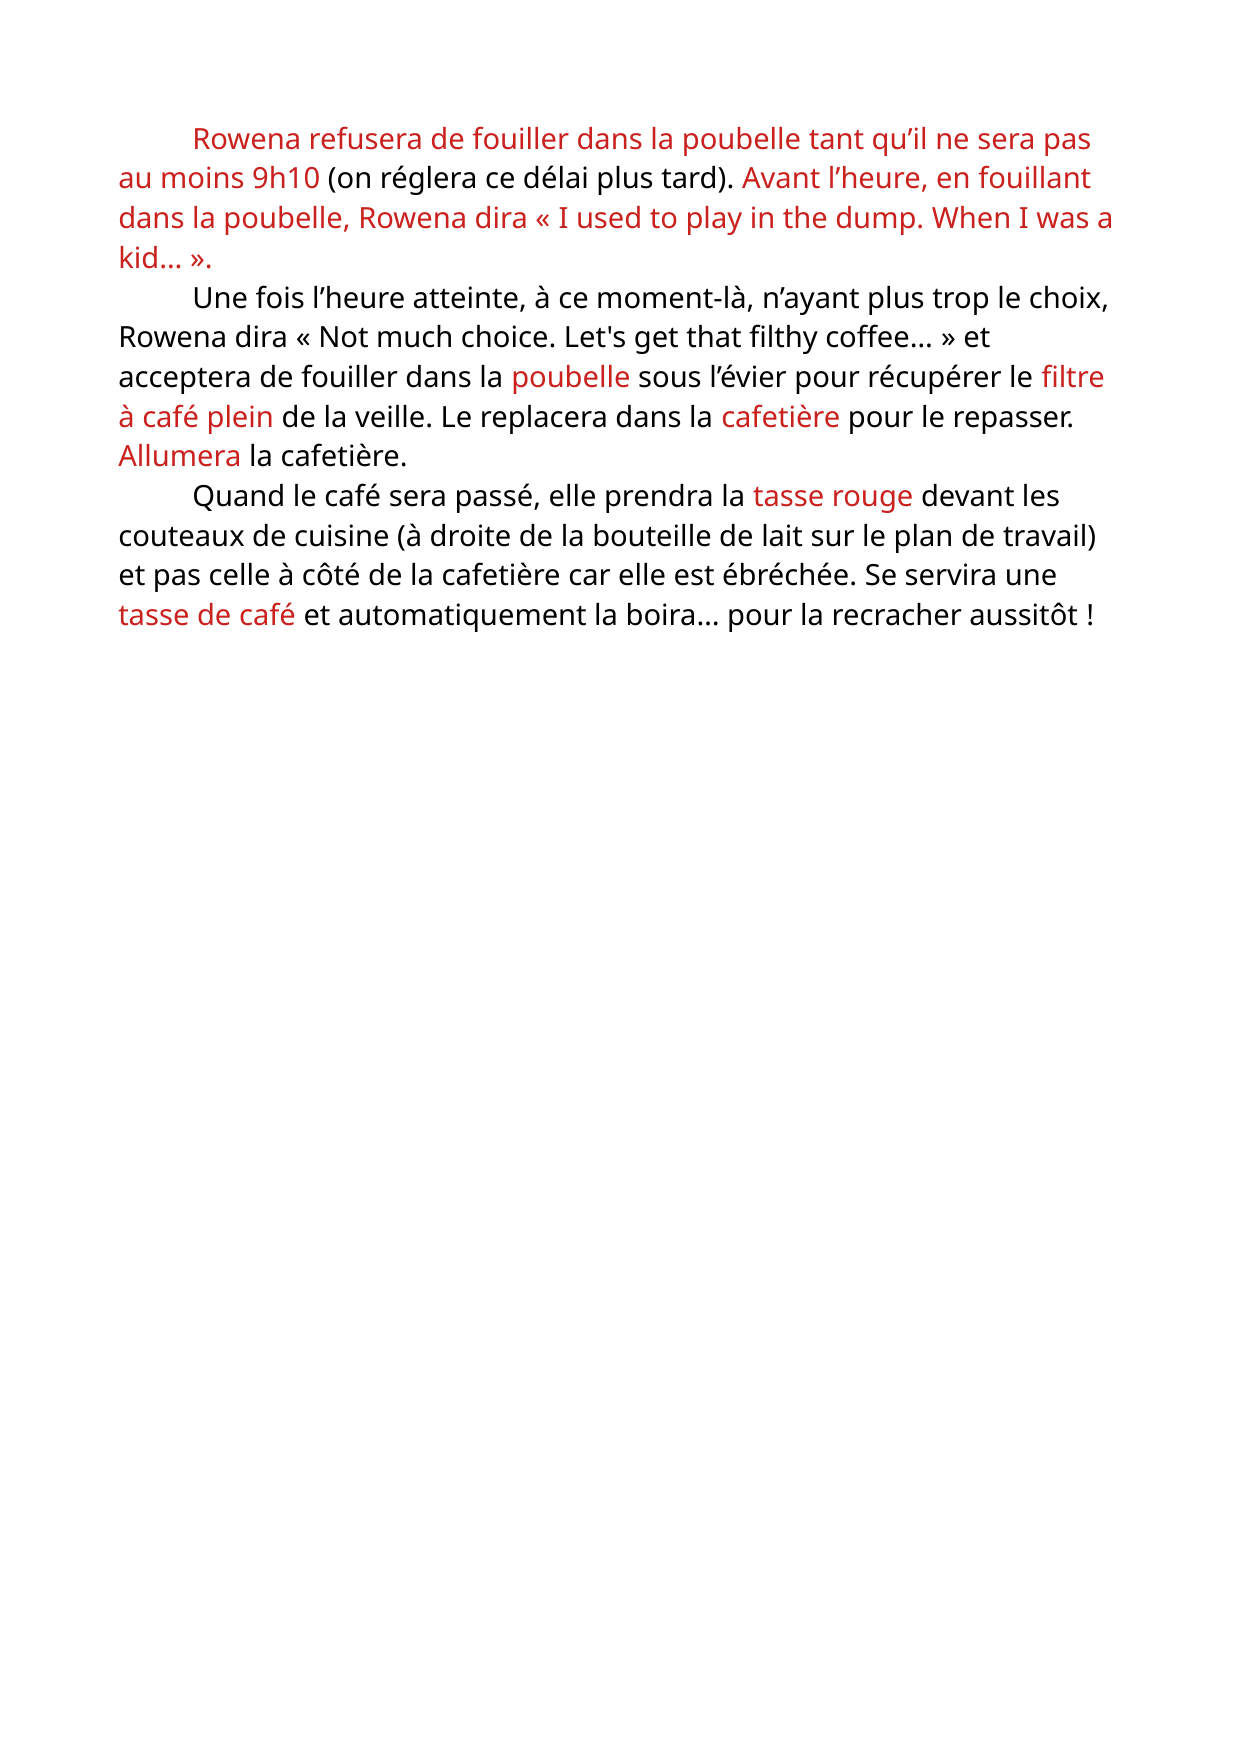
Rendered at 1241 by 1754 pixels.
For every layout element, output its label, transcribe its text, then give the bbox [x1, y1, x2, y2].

text Quand le café sera passé, elle prendra la tasse rouge devant les couteaux de cuisine (à droite de la bouteille de lait sur le plan de travail) et pas celle à côté de la cafetière car elle est ébréchée. Se servira une tasse de café et automatiquement la boira… pour la recracher aussitôt ! [118, 475, 1122, 634]
text Rowena refusera de fouiller dans la poubelle tant qu’il ne sera pas au moins 9h10 (on réglera ce délai plus tard). Avant l’heure, en fouillant dans la poubelle, Rowena dira « I used to play in the dump. When I was a kid… ». [118, 118, 1122, 277]
text Une fois l’heure atteinte, à ce moment-là, n’ayant plus trop le choix, Rowena dira « Not much choice. Let's get that filthy coffee… » et acceptera de fouiller dans la poubelle sous l’évier pour récupérer le filtre à café plein de la veille. Le replacera dans la cafetière pour le repasser. Allumera la cafetière. [118, 277, 1122, 475]
